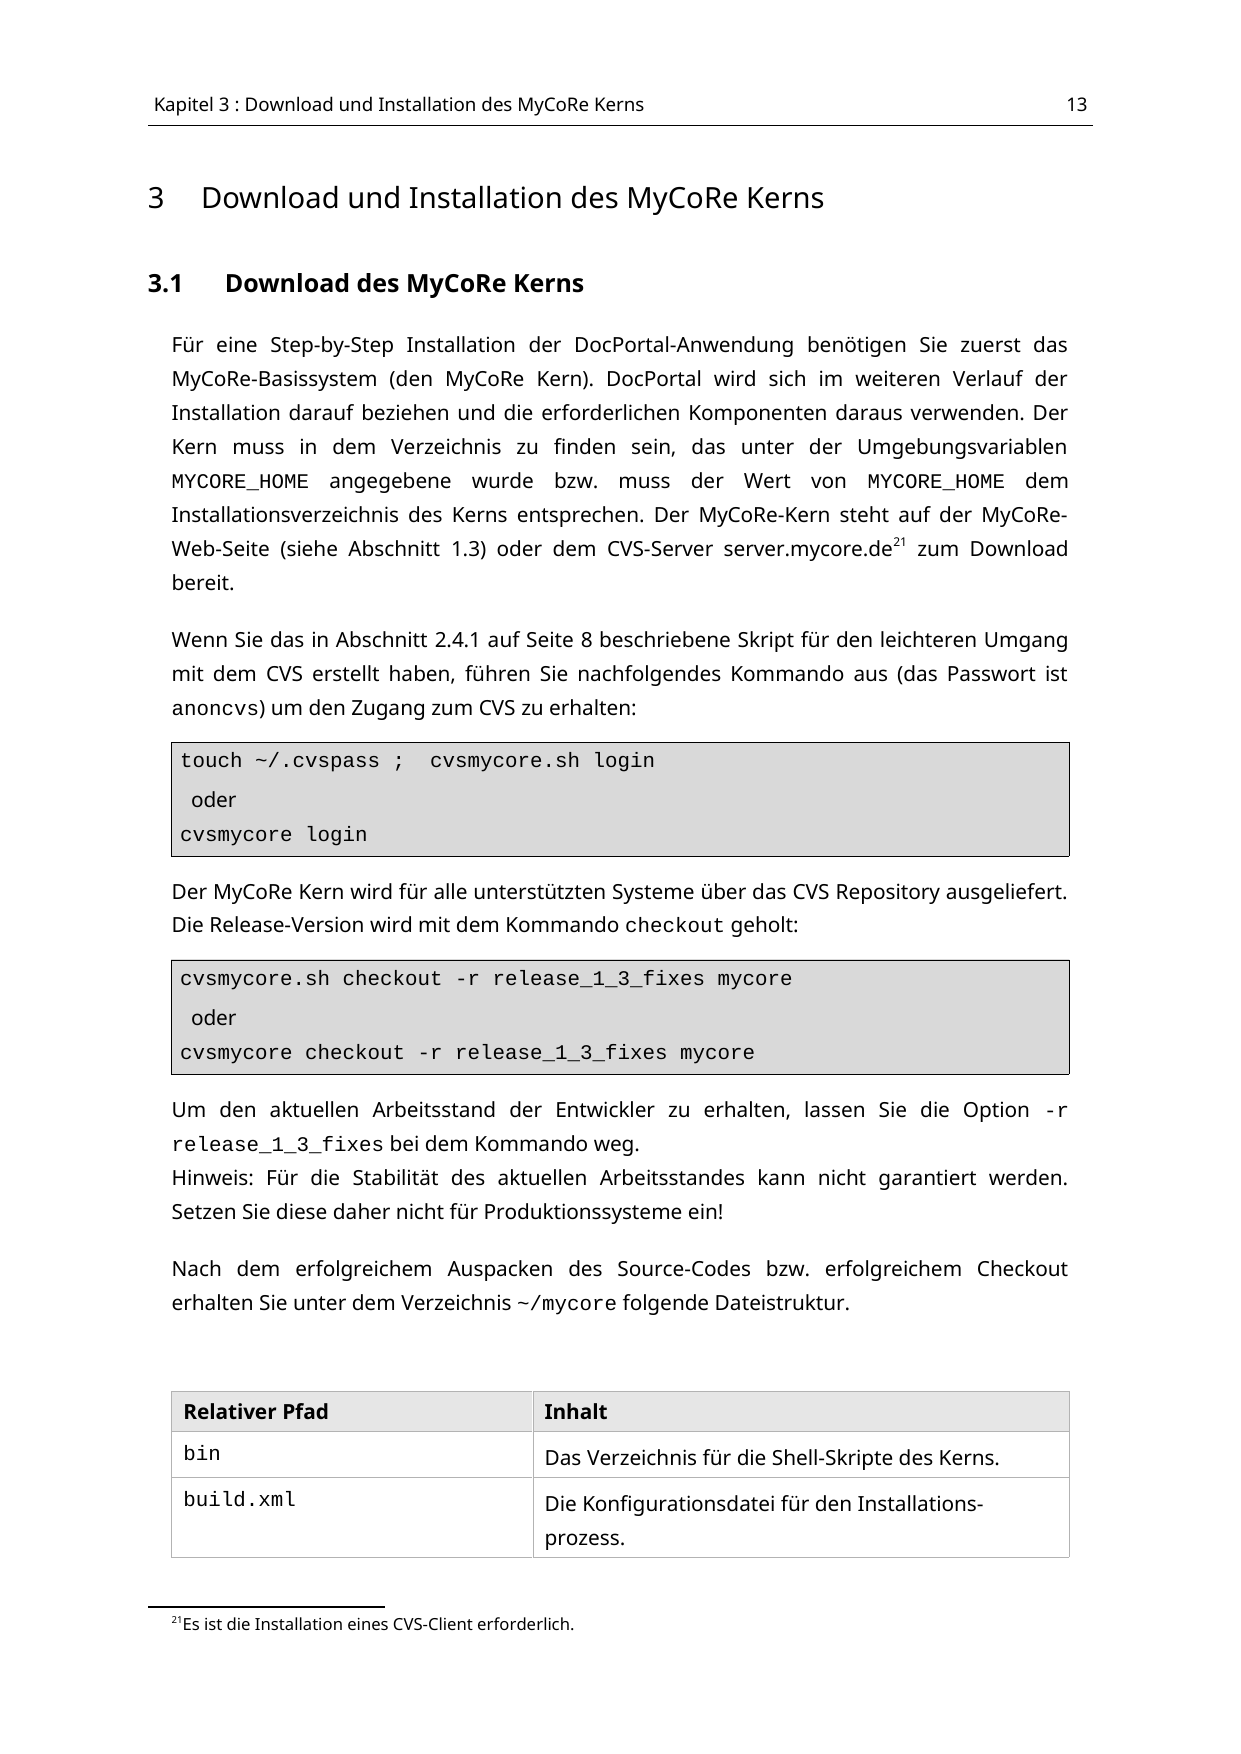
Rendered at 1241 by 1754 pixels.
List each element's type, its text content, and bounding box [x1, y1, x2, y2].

text cvsmycore.sh checkout -r release_1_3_fixes mycore [172, 961, 1069, 991]
table_header Inhalt [534, 1392, 1069, 1431]
text touch ~/.cvspass ; cvsmycore.sh login [172, 743, 1069, 773]
text Es ist die Installation eines CVS-Client erforderlich. [171, 1613, 1069, 1636]
text oder [172, 994, 1069, 1031]
text Nach dem erfolgreichem Auspacken des Source-Codes bzw. erfolgreichem Checkout erhalten Sie unter dem Verzeichnis ~/mycore folgende Dateistruktur. [171, 1254, 1069, 1317]
table_cell build.xml [172, 1478, 532, 1557]
text oder [172, 777, 1069, 813]
table_cell Das Verzeichnis für die Shell-Skripte des Kerns. [534, 1432, 1069, 1477]
subtitle Download und Installation des MyCoRe Kerns [148, 177, 1092, 217]
subtitle Download des MyCoRe Kerns [148, 266, 1092, 300]
text Um den aktuellen Arbeitsstand der Entwickler zu erhalten, lassen Sie die Option -r release_1_3_fixes bei dem Kommando weg. Hinweis: Für die Stabilität des aktuellen Arbeitsstandes kann nicht garantiert werden. Setzen Sie diese daher nicht für Produktionssysteme ein! [171, 1095, 1069, 1225]
table_header Relativer Pfad [172, 1392, 532, 1431]
text cvsmycore checkout -r release_1_3_fixes mycore [172, 1034, 1069, 1074]
text cvsmycore login [172, 816, 1069, 856]
table_cell bin [172, 1432, 532, 1477]
table_cell Die Konfigurationsdatei für den Installations-prozess. [534, 1478, 1069, 1557]
text Der MyCoRe Kern wird für alle unterstützten Systeme über das CVS Repository ausgeliefert. Die Release-Version wird mit dem Kommando checkout geholt: [171, 877, 1069, 939]
text Für eine Step-by-Step Installation der DocPortal-Anwendung benötigen Sie zuerst das MyCoRe-Basissystem (den MyCoRe Kern). DocPortal wird sich im weiteren Verlauf der Installation darauf beziehen und die erforderlichen Komponenten daraus verwenden. Der Kern muss in dem Verzeichnis zu finden sein, das unter der Umgebungsvariablen MYCORE_HOME angegebene wurde bzw. muss der Wert von MYCORE_HOME dem Installationsverzeichnis des Kerns entsprechen. Der MyCoRe-Kern steht auf der MyCoRe-Web-Seite (siehe Abschnitt 1.3) oder dem CVS-Server server.mycore.de zum Download bereit. [171, 330, 1069, 596]
text Wenn Sie das in Abschnitt 2.4.1 auf Seite 8 beschriebene Skript für den leichteren Umgang mit dem CVS erstellt haben, führen Sie nachfolgendes Kommando aus (das Passwort ist anoncvs) um den Zugang zum CVS zu erhalten: [171, 625, 1069, 721]
